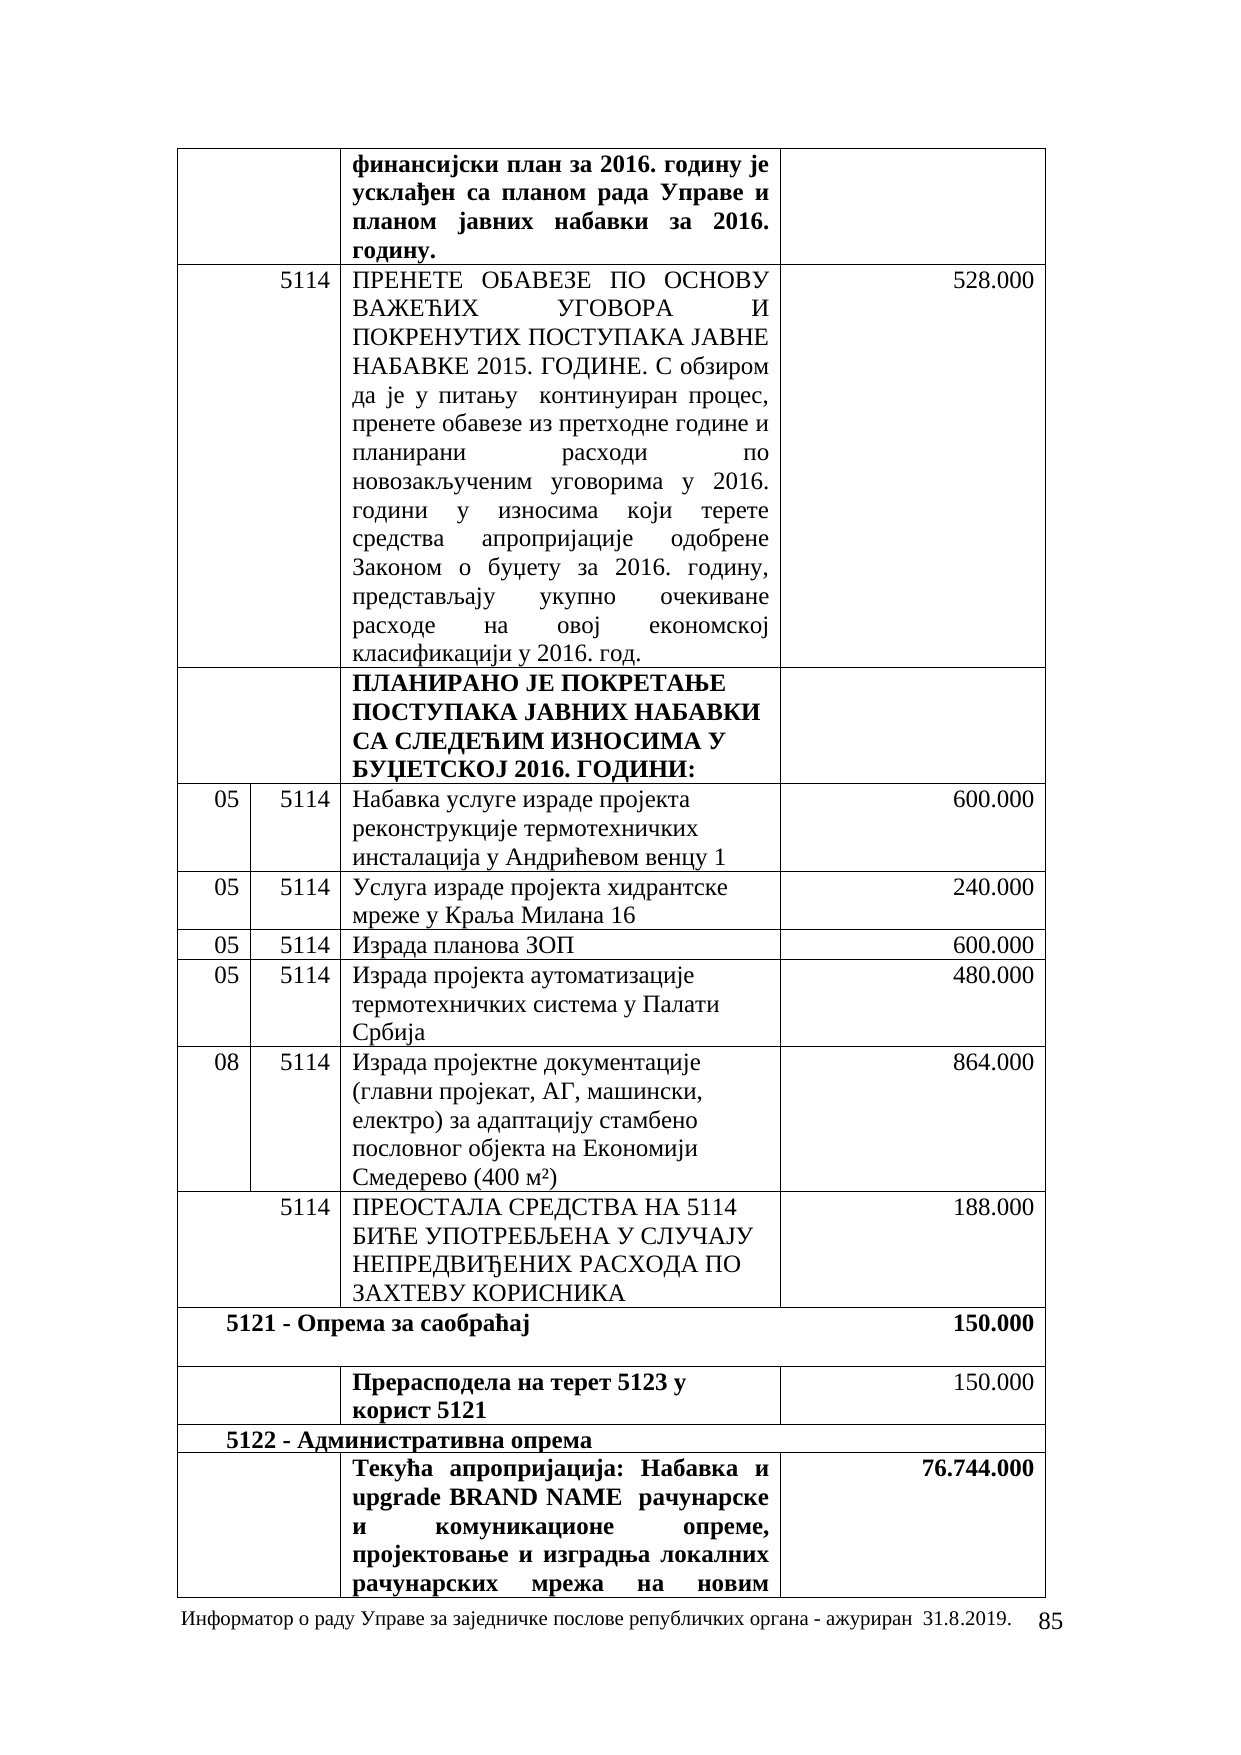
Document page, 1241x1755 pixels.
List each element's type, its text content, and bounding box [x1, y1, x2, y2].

table_cell Израда пројектне документације (главни пројекат, АГ, машински, електро) за адаптацију стамбено пословног објекта на Економији Смедерево (400 м²) [341, 1047, 780, 1191]
table_cell 05 [178, 872, 250, 929]
table_cell 5114 [251, 872, 340, 929]
table_cell 08 [178, 1047, 250, 1191]
table_cell Текућа апропријација: Набавка и upgrade BRAND NAME рачунарске и комуникационе опреме, пројектовање и изградња локалних рачунарских мрежа на новим [341, 1453, 780, 1597]
table_cell 5114 [251, 930, 340, 959]
table_cell [178, 668, 340, 783]
table_cell Набавка услуге израде пројекта реконструкције термотехничких инсталација у Андрићевом венцу 1 [341, 784, 780, 871]
table_cell 05 [178, 784, 250, 871]
table_cell 5114 [178, 265, 340, 667]
table_cell ПРЕОСТАЛА СРЕДСТВА НА 5114 БИЋЕ УПОТРЕБЉЕНА У СЛУЧАЈУ НЕПРЕДВИЂЕНИХ РАСХОДА ПО ЗАХТЕВУ КОРИСНИКА [341, 1192, 780, 1307]
table_cell ПЛАНИРАНО ЈЕ ПОКРЕТАЊЕ ПОСТУПАКА ЈАВНИХ НАБАВКИ СА СЛЕДЕЋИМ ИЗНОСИМА У БУЏЕТСКОЈ 2016. ГОДИНИ: [341, 668, 780, 783]
table_cell ПРЕНЕТЕ ОБАВЕЗЕ ПО ОСНОВУ ВАЖЕЋИХ УГОВОРА И ПОКРЕНУТИХ ПОСТУПАКА ЈАВНЕ НАБАВКЕ 2015. ГОДИНЕ. С обзиром да је у питању континуиран процес, пренете обавезе из претходне године и планирани расходи по новозакљученим уговорима у 2016. години у износима који терете средства апропријације одобрене Законом о буџету за 2016. годину, представљају укупно очекиване расходе на овој економској класификацији у 2016. год. [341, 265, 780, 667]
table_cell 5121 - Опрема за саобраћај 150.000 [178, 1308, 1045, 1366]
table_cell [178, 149, 340, 264]
table_cell [178, 1367, 340, 1424]
table_cell 05 [178, 930, 250, 959]
table_cell [781, 668, 1045, 783]
table_cell Израда планова ЗОП [341, 930, 780, 959]
table_cell 5114 [251, 1047, 340, 1191]
table_cell 150.000 [781, 1367, 1045, 1424]
table_cell [178, 1453, 340, 1597]
table_cell 5114 [251, 784, 340, 871]
table_cell 240.000 [781, 872, 1045, 929]
table_cell 480.000 [781, 960, 1045, 1046]
table_cell 5114 [178, 1192, 340, 1307]
table_cell 600.000 [781, 784, 1045, 871]
table_cell 188.000 [781, 1192, 1045, 1307]
table_cell 5122 - Административна опрема [178, 1425, 1045, 1452]
table_cell финансијски план за 2016. годину је усклађен са планом рада Управе и планом јавних набавки за 2016. годину. [341, 149, 780, 264]
table_cell Израда пројекта аутоматизације термотехничких система у Палати Србија [341, 960, 780, 1046]
table_cell 05 [178, 960, 250, 1046]
table_cell Прерасподела на терет 5123 у корист 5121 [341, 1367, 780, 1424]
table_cell 600.000 [781, 930, 1045, 959]
table_cell 864.000 [781, 1047, 1045, 1191]
table_cell 76.744.000 [781, 1453, 1045, 1597]
table_cell [781, 149, 1045, 264]
table_cell 528.000 [781, 265, 1045, 667]
table_cell Услуга израде пројекта хидрантске мреже у Краља Милана 16 [341, 872, 780, 929]
table_cell 5114 [251, 960, 340, 1046]
